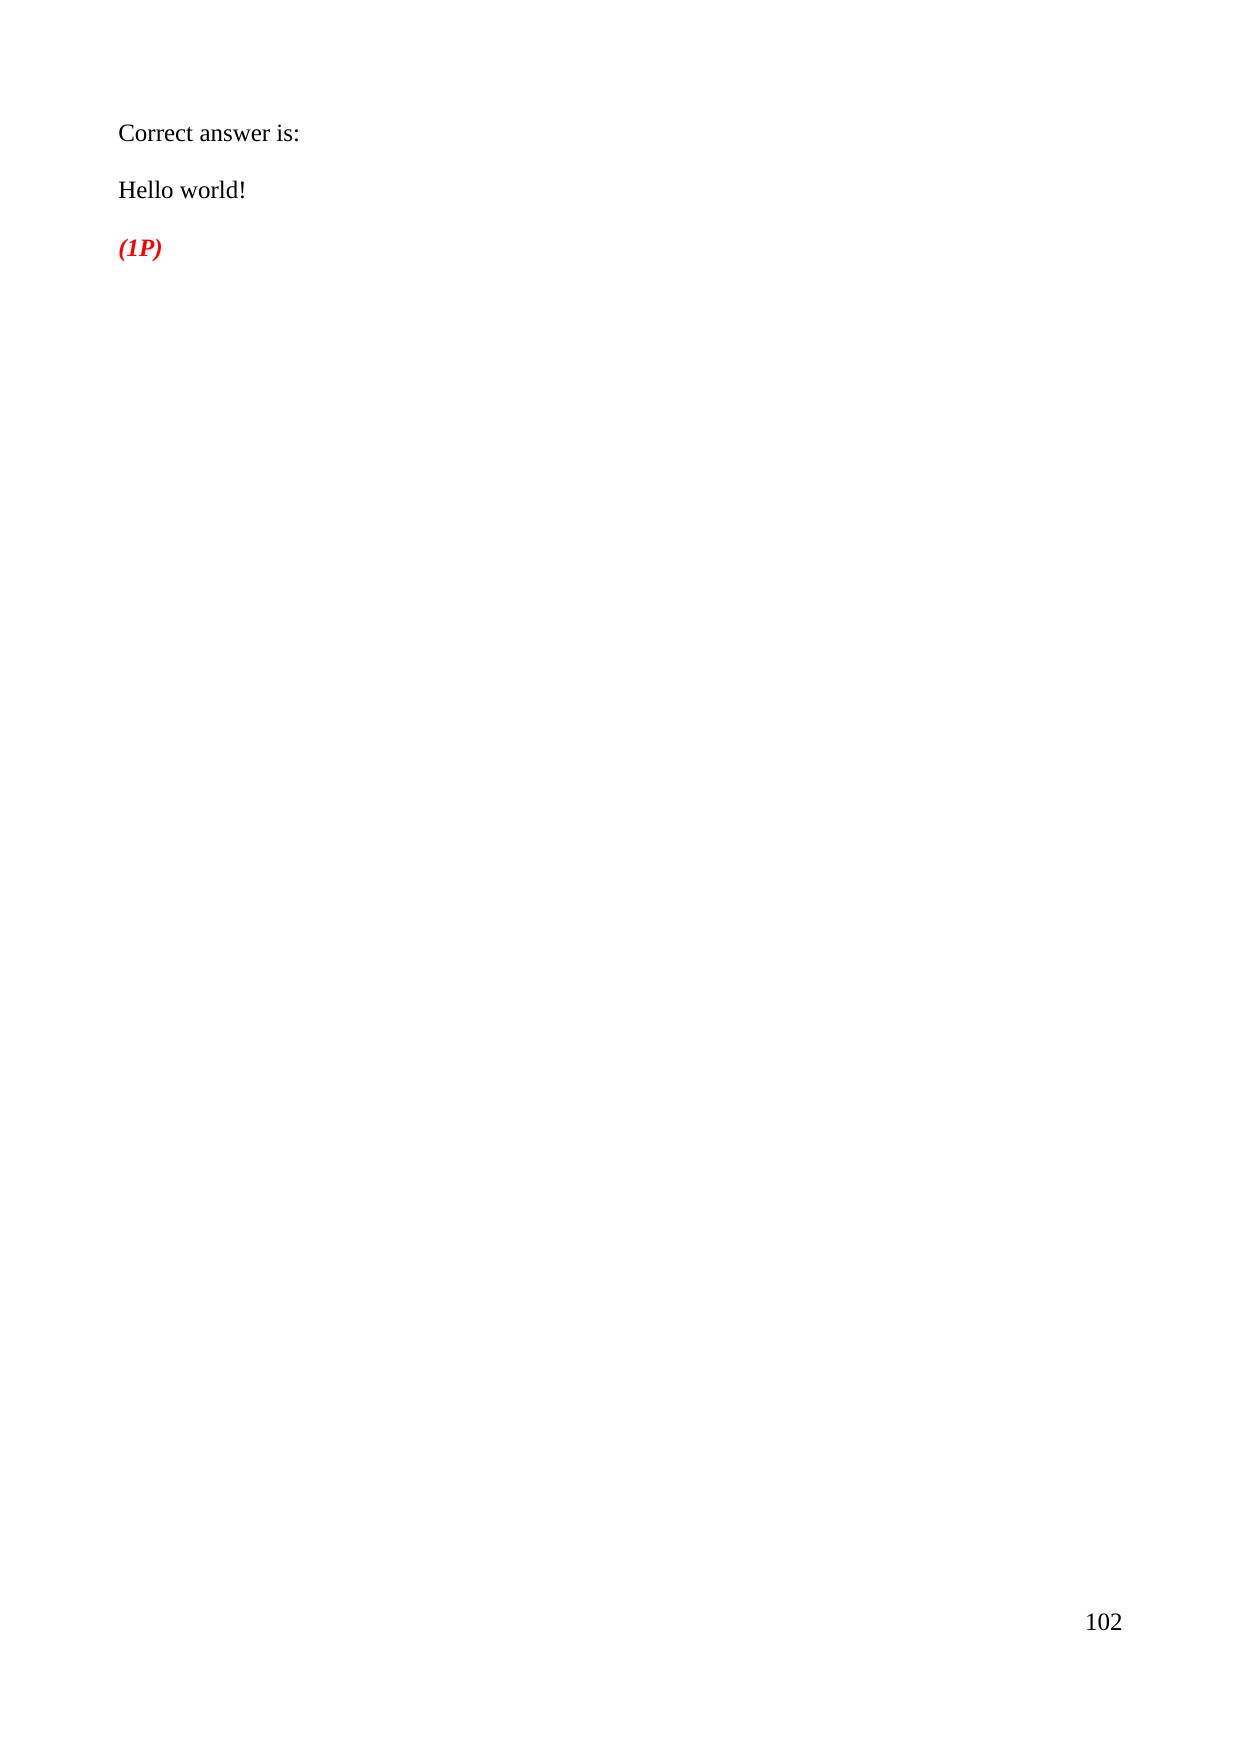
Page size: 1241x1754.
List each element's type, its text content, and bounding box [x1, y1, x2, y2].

text Correct answer is: [118, 118, 1122, 147]
text (1P) [118, 233, 1122, 262]
text Hello world! [118, 176, 1122, 204]
